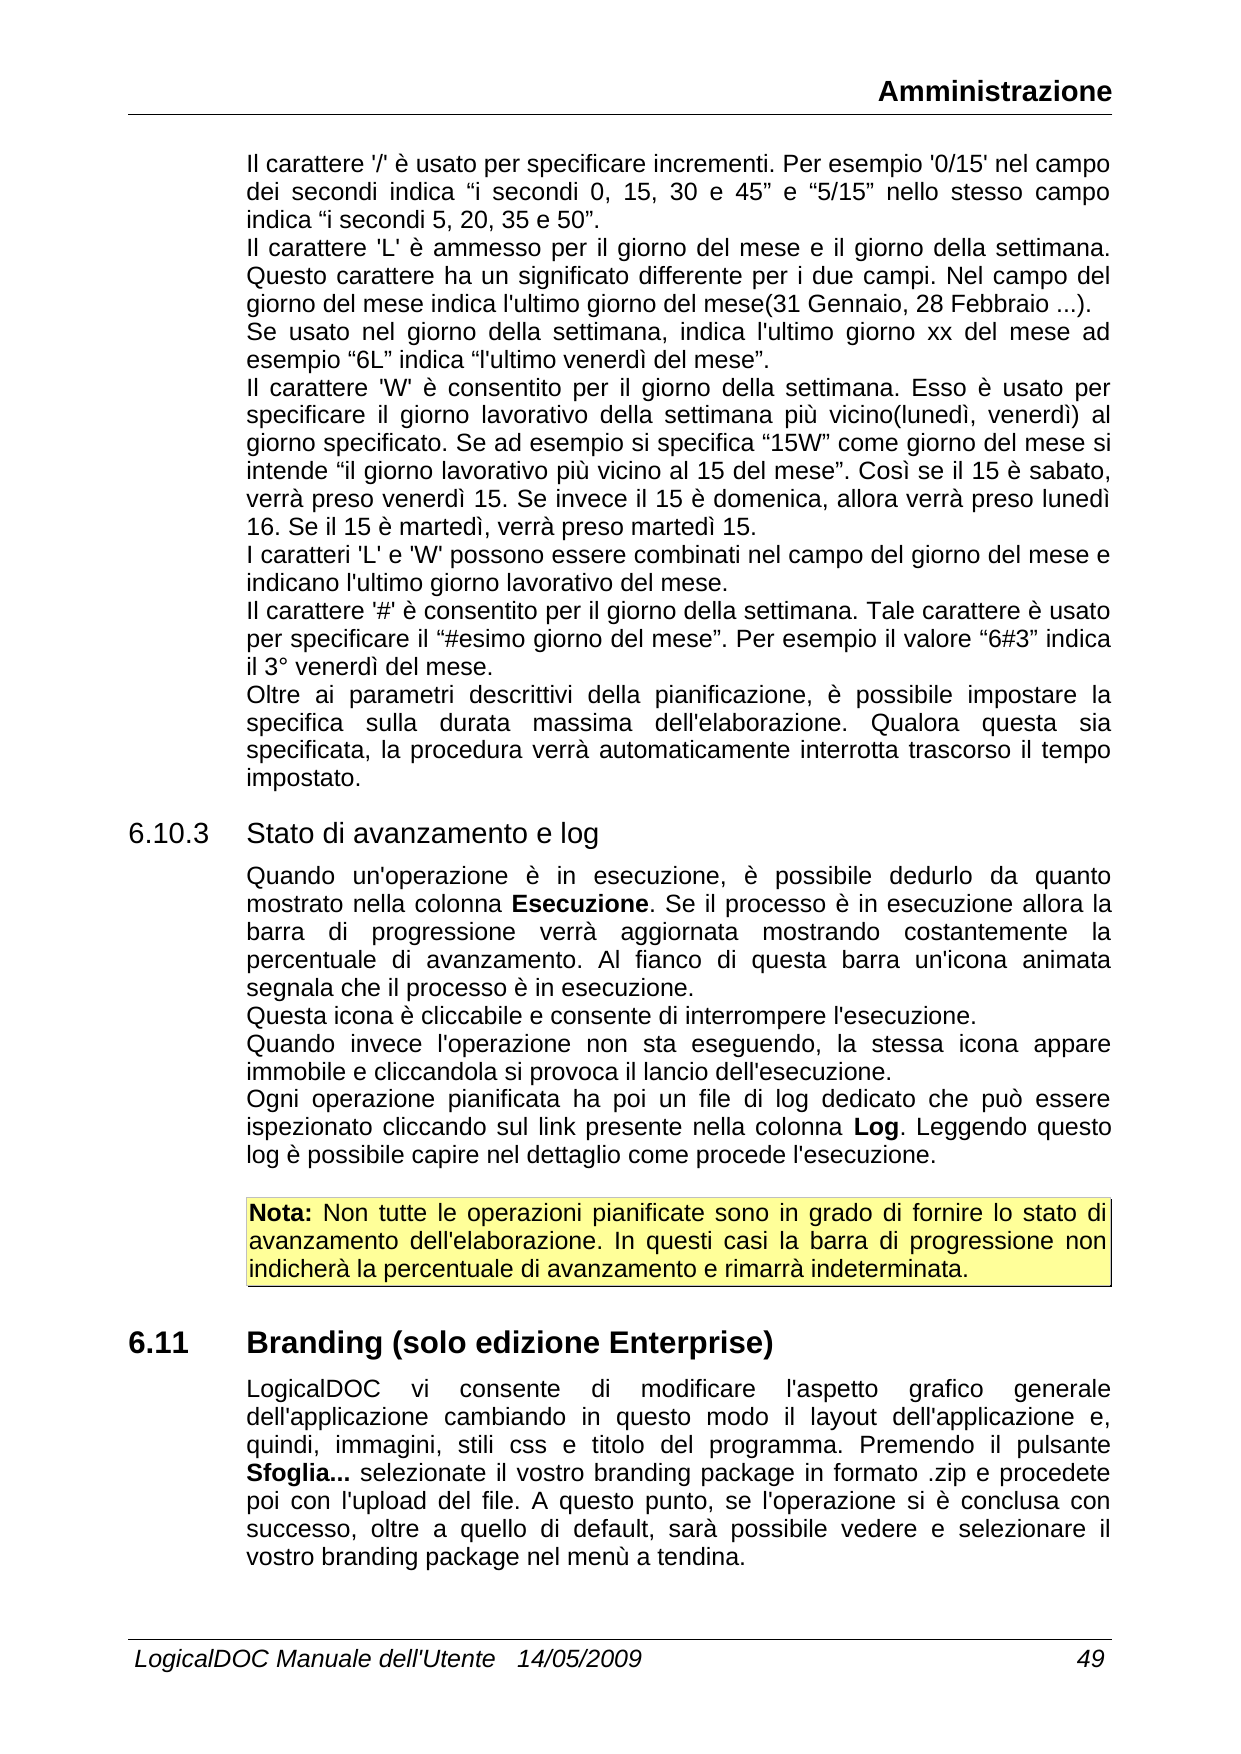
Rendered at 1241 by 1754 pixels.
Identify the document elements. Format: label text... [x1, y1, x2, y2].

text Nota: Non tutte le operazioni pianificate sono in grado di fornire lo stato di avanzamento dell'elaborazione. In questi casi la barra di progressione non indicherà la percentuale di avanzamento e rimarrà indeterminata. [247, 1198, 1110, 1285]
text Quando un'operazione è in esecuzione, è possibile dedurlo da quanto mostrato nella colonna Esecuzione. Se il processo è in esecuzione allora la barra di progressione verrà aggiornata mostrando costantemente la percentuale di avanzamento. Al fianco di questa barra un'icona animata segnala che il processo è in esecuzione. [246, 862, 1112, 1001]
text LogicalDOC vi consente di modificare l'aspetto grafico generale dell'applicazione cambiando in questo modo il layout dell'applicazione e, quindi, immagini, stili css e titolo del programma. Premendo il pulsante Sfoglia... selezionate il vostro branding package in formato .zip e procedete poi con l'upload del file. A questo punto, se l'operazione si è conclusa con successo, oltre a quello di default, sarà possibile vedere e selezionare il vostro branding package nel menù a tendina. [246, 1375, 1112, 1570]
text Ogni operazione pianificata ha poi un file di log dedicato che può essere ispezionato cliccando sul link presente nella colonna Log. Leggendo questo log è possibile capire nel dettaglio come procede l'esecuzione. [246, 1085, 1112, 1169]
text Il carattere '#' è consentito per il giorno della settimana. Tale carattere è usato per specificare il “#esimo giorno del mese”. Per esempio il valore “6#3” indica il 3° venerdì del mese. [246, 597, 1112, 680]
text Se usato nel giorno della settimana, indica l'ultimo giorno xx del mese ad esempio “6L” indica “l'ultimo venerdì del mese”. [246, 317, 1112, 373]
text Oltre ai parametri descrittivi della pianificazione, è possibile impostare la specifica sulla durata massima dell'elaborazione. Qualora questa sia specificata, la procedura verrà automaticamente interrotta trascorso il tempo impostato. [246, 680, 1112, 792]
text Questa icona è cliccabile e consente di interrompere l'esecuzione. [246, 1001, 1112, 1029]
text I caratteri 'L' e 'W' possono essere combinati nel campo del giorno del mese e indicano l'ultimo giorno lavorativo del mese. [246, 541, 1112, 597]
text Quando invece l'operazione non sta eseguendo, la stessa icona appare immobile e cliccandola si provoca il lancio dell'esecuzione. [246, 1029, 1112, 1085]
text Il carattere 'W' è consentito per il giorno della settimana. Esso è usato per specificare il giorno lavorativo della settimana più vicino(lunedì, venerdì) al giorno specificato. Se ad esempio si specifica “15W” come giorno del mese si intende “il giorno lavorativo più vicino al 15 del mese”. Così se il 15 è sabato, verrà preso venerdì 15. Se invece il 15 è domenica, allora verrà preso lunedì 16. Se il 15 è martedì, verrà preso martedì 15. [246, 373, 1112, 541]
subtitle Branding (solo edizione Enterprise) [128, 1325, 1112, 1360]
subtitle Stato di avanzamento e log [128, 817, 1112, 849]
text Il carattere '/' è usato per specificare incrementi. Per esempio '0/15' nel campo dei secondi indica “i secondi 0, 15, 30 e 45” e “5/15” nello stesso campo indica “i secondi 5, 20, 35 e 50”. [246, 150, 1112, 234]
text Il carattere 'L' è ammesso per il giorno del mese e il giorno della settimana. Questo carattere ha un significato differente per i due campi. Nel campo del giorno del mese indica l'ultimo giorno del mese(31 Gennaio, 28 Febbraio ...). [246, 234, 1112, 317]
